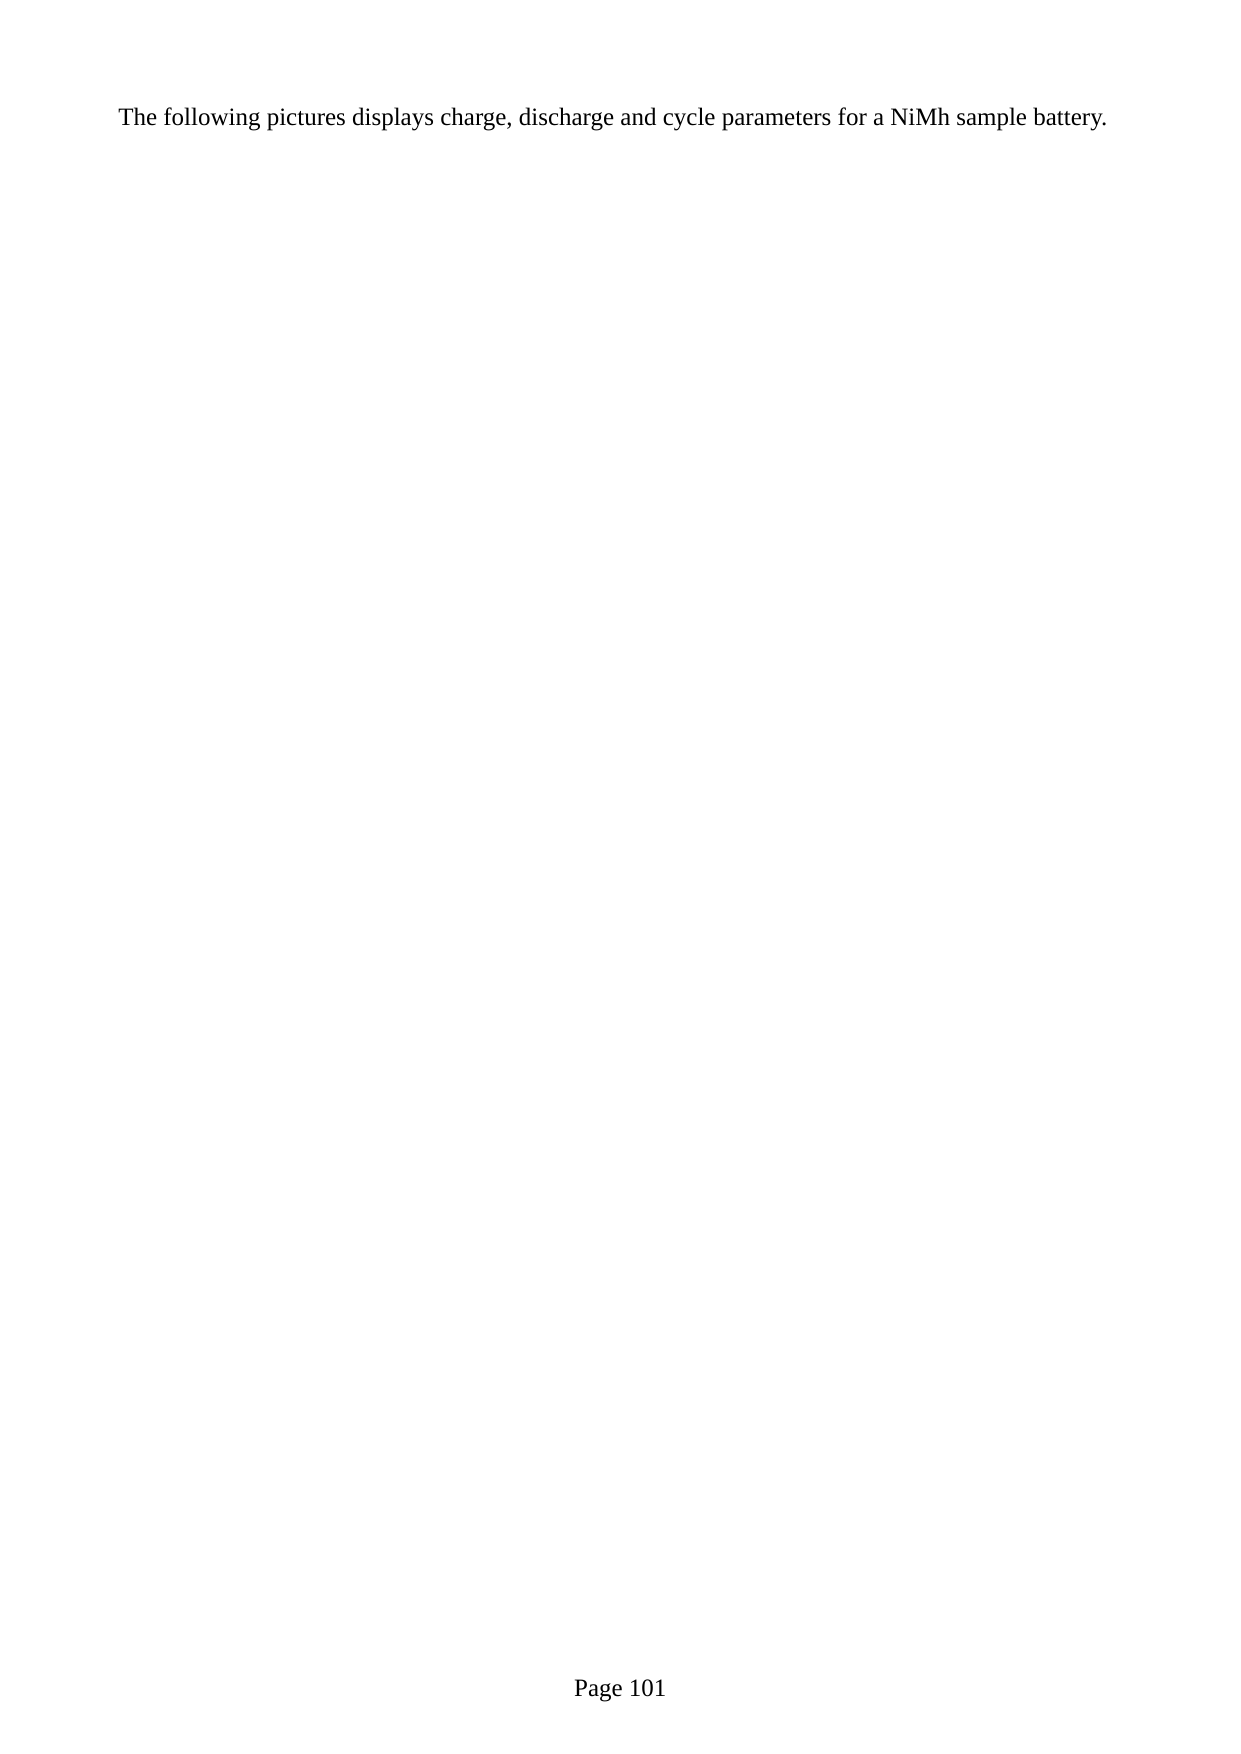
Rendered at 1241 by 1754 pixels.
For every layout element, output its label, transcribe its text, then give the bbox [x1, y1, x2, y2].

text The following pictures displays charge, discharge and cycle parameters for a NiMh sample battery. [118, 102, 1122, 131]
